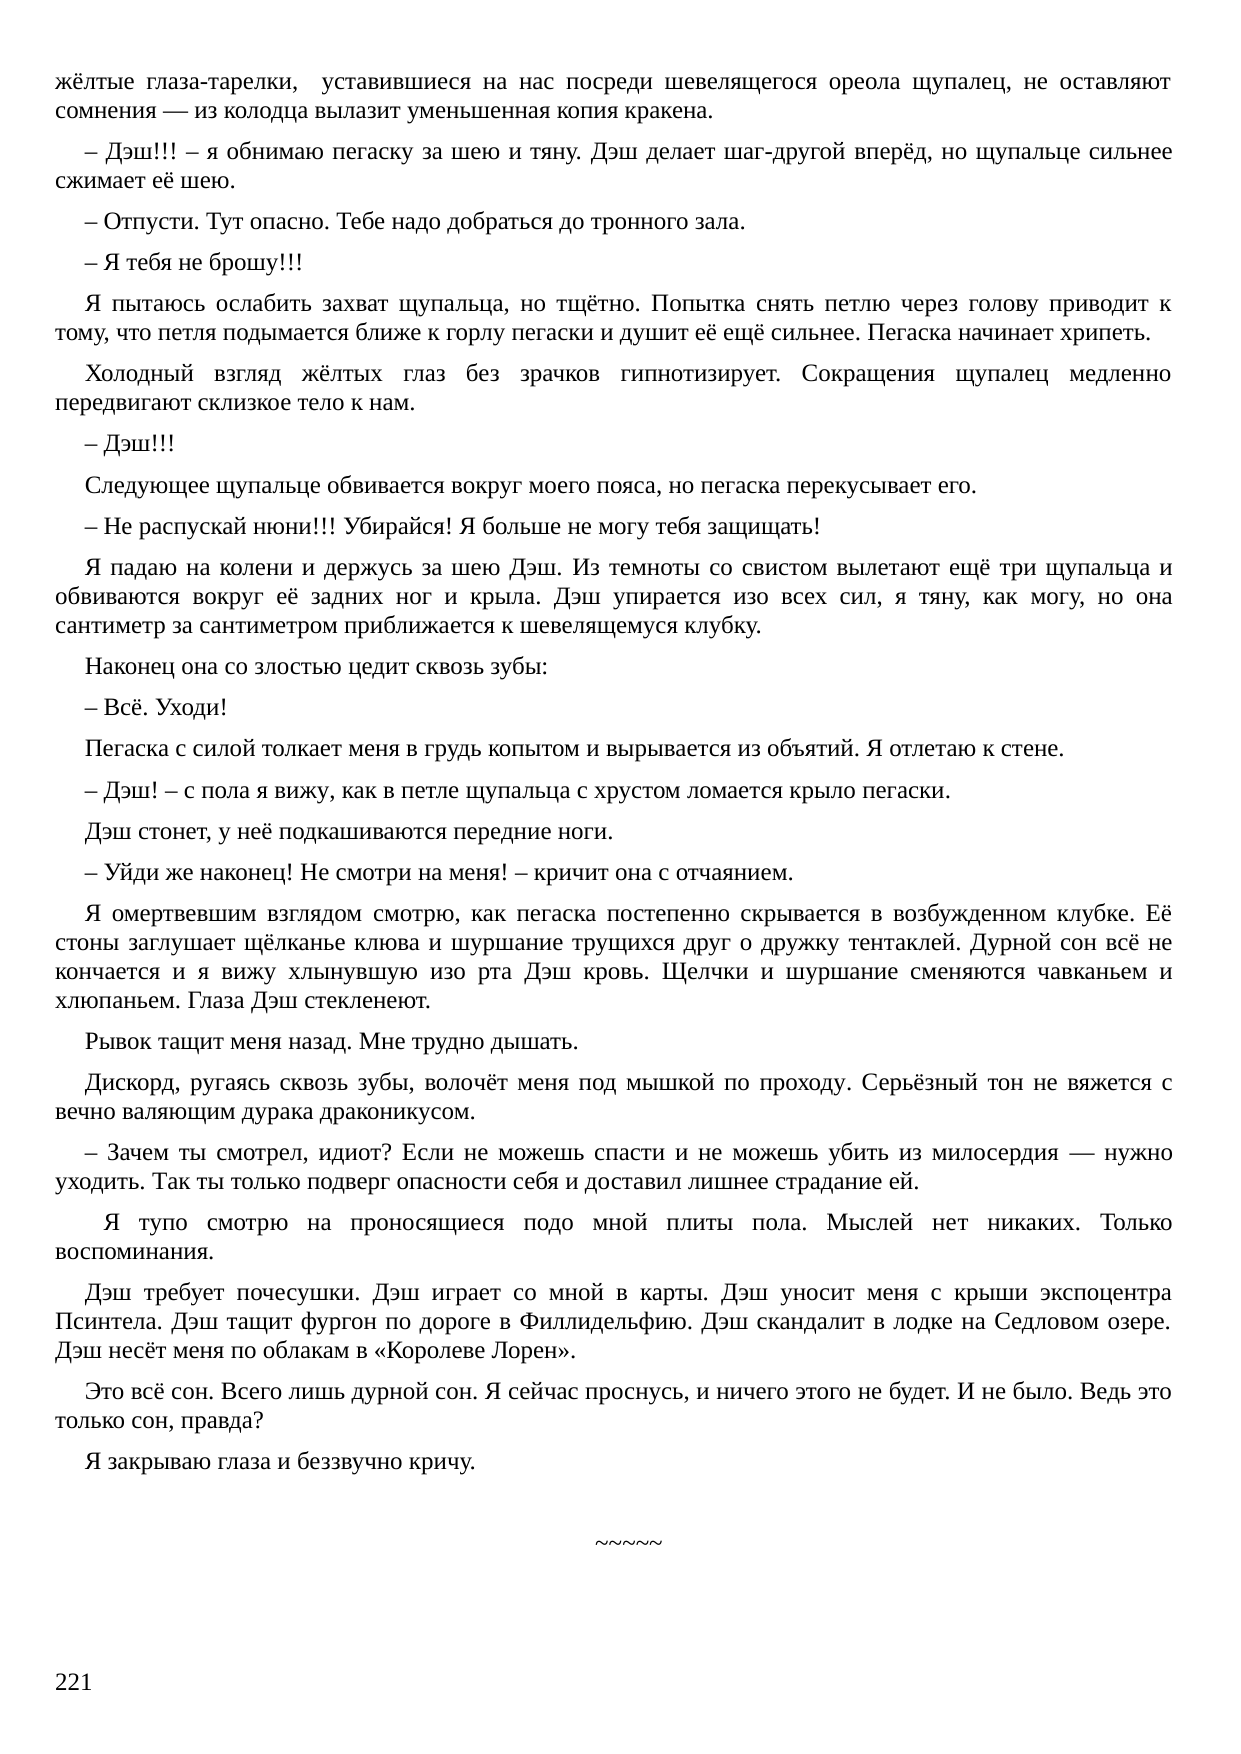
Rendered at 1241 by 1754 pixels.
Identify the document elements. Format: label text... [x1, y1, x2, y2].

text Рывок тащит меня назад. Мне трудно дышать. [55, 1026, 1173, 1055]
text Это всё сон. Всего лишь дурной сон. Я сейчас проснусь, и ничего этого не будет. И не было. Ведь это только сон, правда? [55, 1376, 1173, 1433]
text Я омертвевшим взглядом смотрю, как пегаска постепенно скрывается в возбужденном клубке. Её стоны заглушает щёлканье клюва и шуршание трущихся друг о дружку тентаклей. Дурной сон всё не кончается и я вижу хлынувшую изо рта Дэш кровь. Щелчки и шуршание сменяются чавканьем и хлюпаньем. Глаза Дэш стекленеют. [55, 898, 1173, 1013]
text – Дэш!!! – я обнимаю пегаску за шею и тяну. Дэш делает шаг-другой вперёд, но щупальце сильнее сжимает её шею. [55, 136, 1173, 193]
text Пегаска с силой толкает меня в грудь копытом и вырывается из объятий. Я отлетаю к стене. [55, 733, 1173, 762]
text Дискорд, ругаясь сквозь зубы, волочёт меня под мышкой по проходу. Серьёзный тон не вяжется с вечно валяющим дурака драконикусом. [55, 1067, 1173, 1125]
text Я закрываю глаза и беззвучно кричу. [55, 1446, 1173, 1475]
text ~~~~~ [55, 1528, 1173, 1557]
text – Дэш! – с пола я вижу, как в петле щупальца с хрустом ломается крыло пегаски. [55, 775, 1173, 803]
text – Я тебя не брошу!!! [55, 247, 1173, 276]
text Дэш требует почесушки. Дэш играет со мной в карты. Дэш уносит меня с крыши экспоцентра Псинтела. Дэш тащит фургон по дороге в Филлидельфию. Дэш скандалит в лодке на Седловом озере. Дэш несёт меня по облакам в «Королеве Лорен». [55, 1277, 1173, 1363]
text Следующее щупальце обвивается вокруг моего пояса, но пегаска перекусывает его. [55, 470, 1173, 498]
text – Отпусти. Тут опасно. Тебе надо добраться до тронного зала. [55, 206, 1173, 235]
text Холодный взгляд жёлтых глаз без зрачков гипнотизирует. Сокращения щупалец медленно передвигают склизкое тело к нам. [55, 358, 1173, 416]
text жёлтые глаза-тарелки, уставившиеся на нас посреди шевелящегося ореола щупалец, не оставляют сомнения — из колодца вылазит уменьшенная копия кракена. [55, 66, 1173, 123]
text – Уйди же наконец! Не смотри на меня! – кричит она с отчаянием. [55, 857, 1173, 886]
text Дэш стонет, у неё подкашиваются передние ноги. [55, 816, 1173, 845]
text Я тупо смотрю на проносящиеся подо мной плиты пола. Мыслей нет никаких. Только воспоминания. [55, 1207, 1173, 1265]
text – Зачем ты смотрел, идиот? Если не можешь спасти и не можешь убить из милосердия — нужно уходить. Так ты только подверг опасности себя и доставил лишнее страдание ей. [55, 1137, 1173, 1195]
text Наконец она со злостью цедит сквозь зубы: [55, 651, 1173, 680]
text – Не распускай нюни!!! Убирайся! Я больше не могу тебя защищать! [55, 511, 1173, 540]
text Я падаю на колени и держусь за шею Дэш. Из темноты со свистом вылетают ещё три щупальца и обвиваются вокруг её задних ног и крыла. Дэш упирается изо всех сил, я тяну, как могу, но она сантиметр за сантиметром приближается к шевелящемуся клубку. [55, 552, 1173, 638]
text Я пытаюсь ослабить захват щупальца, но тщётно. Попытка снять петлю через голову приводит к тому, что петля подымается ближе к горлу пегаски и душит её ещё сильнее. Пегаска начинает хрипеть. [55, 288, 1173, 346]
text – Дэш!!! [55, 428, 1173, 457]
text – Всё. Уходи! [55, 692, 1173, 721]
